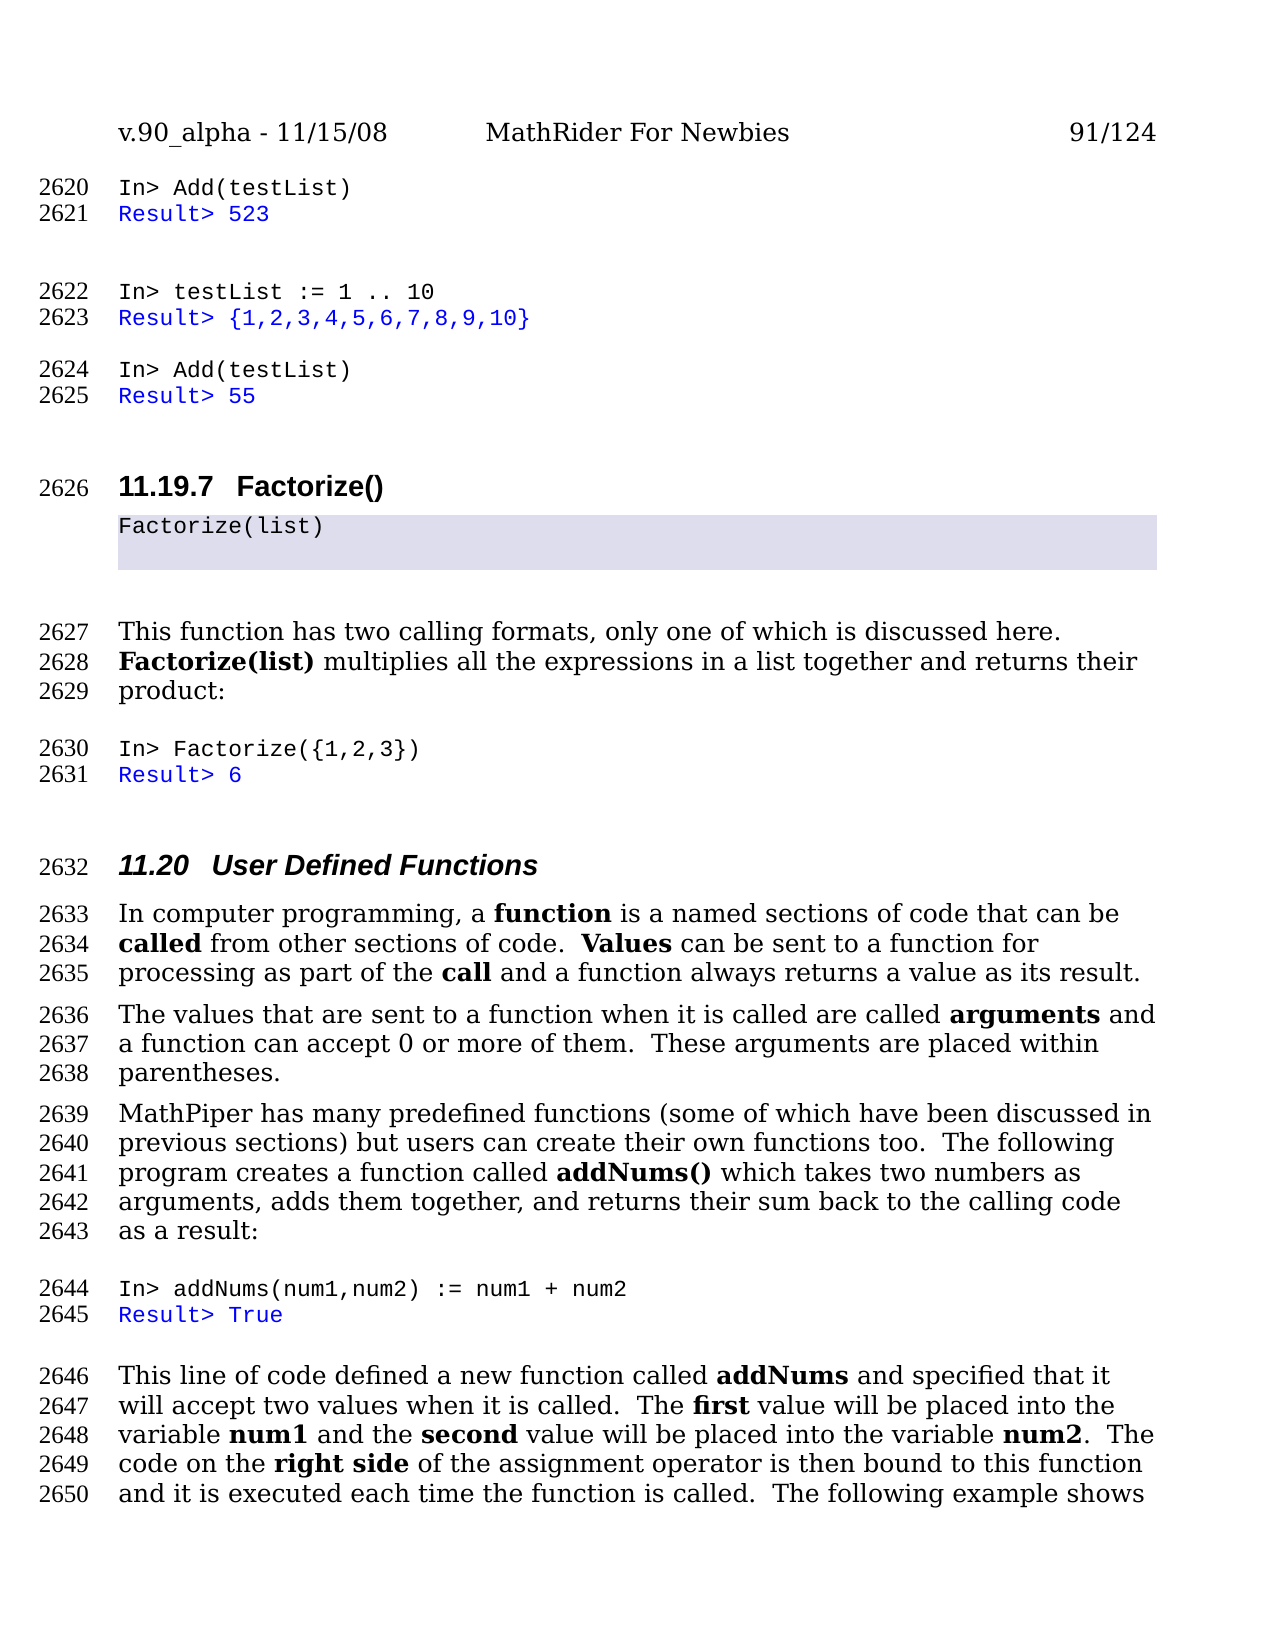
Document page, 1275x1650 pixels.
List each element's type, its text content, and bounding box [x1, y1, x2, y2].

subtitle User Defined Functions [118, 848, 1157, 881]
text In> Add(testList) [118, 177, 1157, 203]
text MathPiper has many predefined functions (some of which have been discussed in previous sections) but users can create their own functions too. The following program creates a function called addNums() which takes two numbers as arguments, adds them together, and returns their sum back to the calling code as a result: [118, 1099, 1157, 1246]
text In> addNums(num1,num2) := num1 + num2 [118, 1277, 1157, 1303]
table_header Factorize(list) [118, 515, 1157, 570]
text This function has two calling formats, only one of which is discussed here. Factorize(list) multiplies all the expressions in a list together and returns their product: [118, 617, 1157, 705]
text In> Factorize({1,2,3}) [118, 737, 1157, 763]
text This line of code defined a new function called addNums and specified that it will accept two values when it is called. The first value will be placed into the variable num1 and the second value will be placed into the variable num2. The code on the right side of the assignment operator is then bound to this function and it is executed each time the function is called. The following example shows [118, 1361, 1157, 1508]
text Result> 55 [118, 384, 1157, 410]
text The values that are sent to a function when it is called are called arguments and a function can accept 0 or more of them. These arguments are placed within parentheses. [118, 1000, 1157, 1087]
text Result> 523 [118, 203, 1157, 229]
text In> Add(testList) [118, 358, 1157, 384]
text In computer programming, a function is a named sections of code that can be called from other sections of code. Values can be sent to a function for processing as part of the call and a function always returns a value as its result. [118, 899, 1157, 988]
text In> testList := 1 .. 10 [118, 281, 1157, 306]
text Result> 6 [118, 763, 1157, 789]
text Result> True [118, 1303, 1157, 1329]
subtitle Factorize() [118, 469, 1157, 503]
text Result> {1,2,3,4,5,6,7,8,9,10} [118, 306, 1157, 332]
